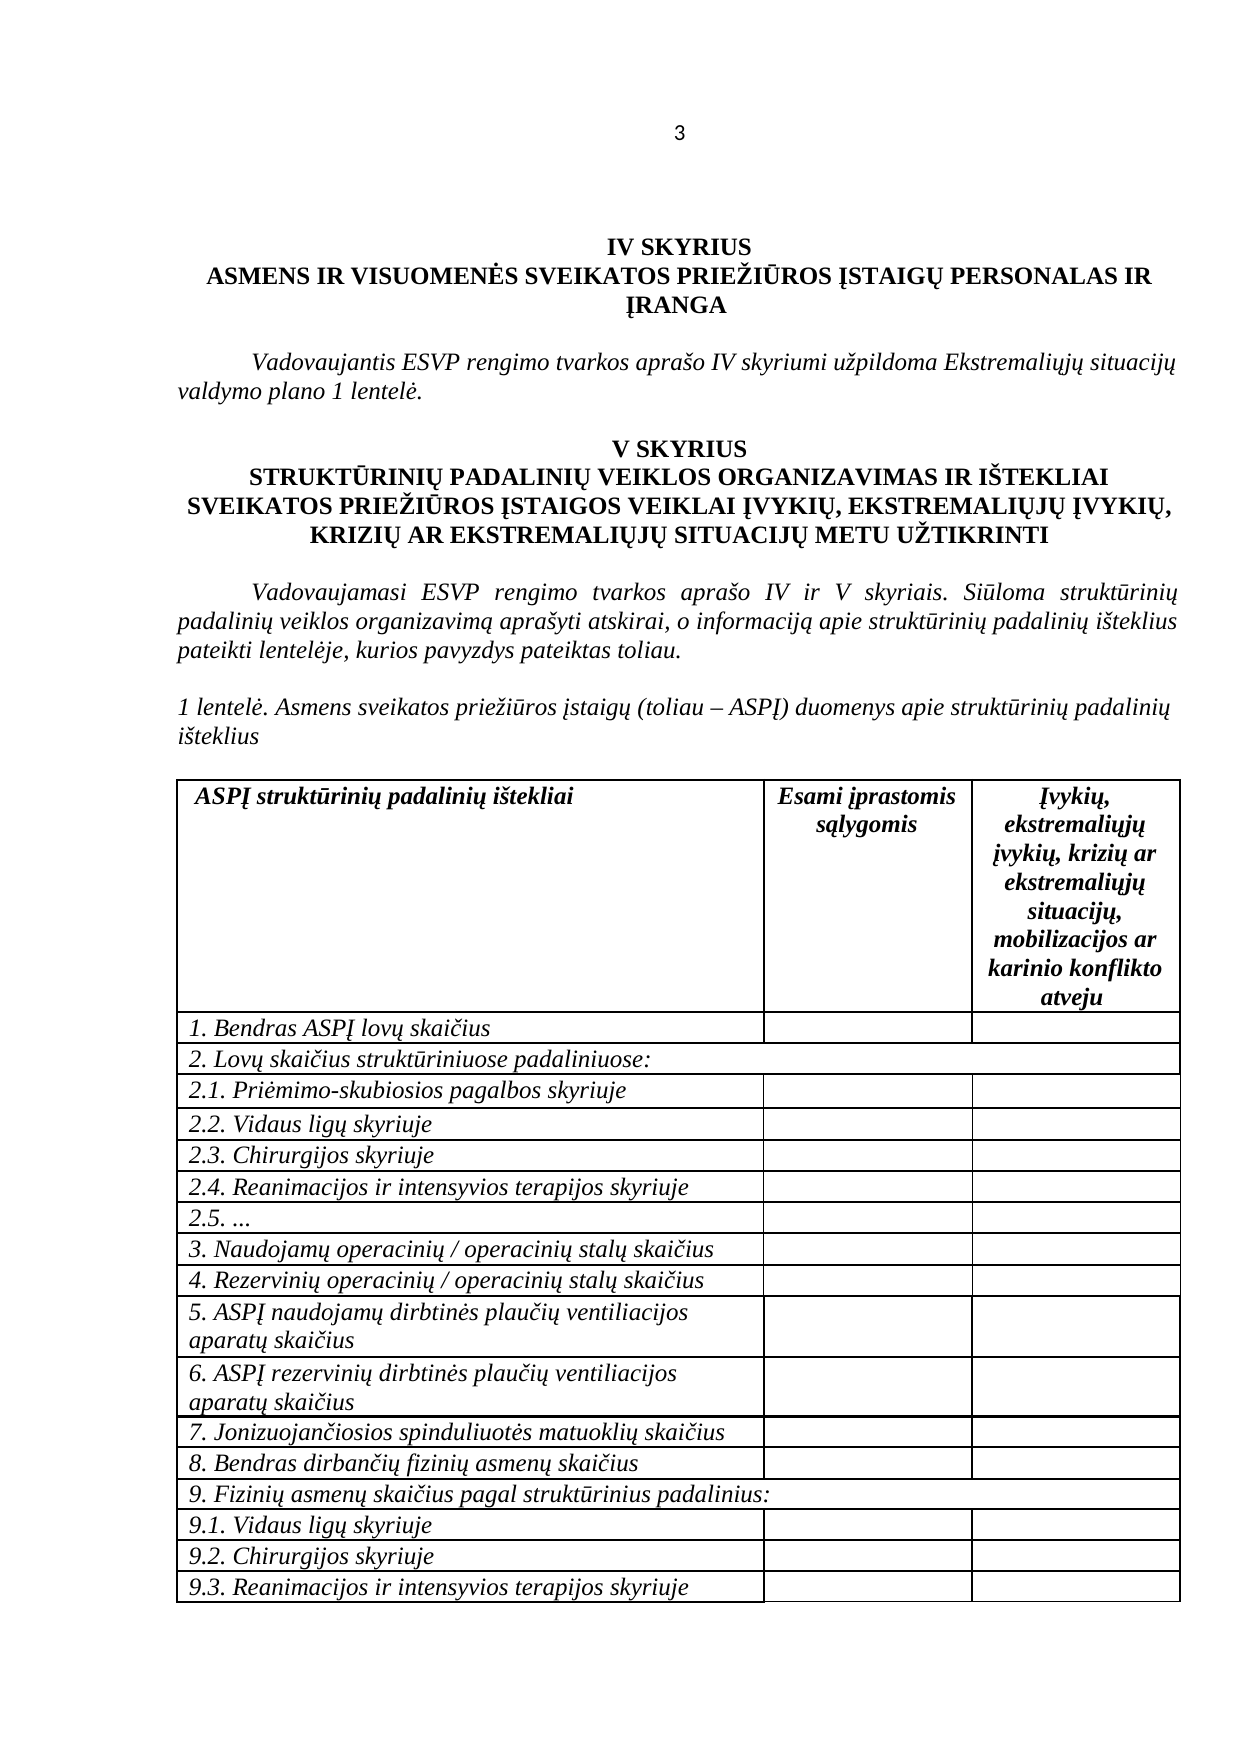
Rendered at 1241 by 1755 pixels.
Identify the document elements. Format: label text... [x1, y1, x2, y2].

table_cell [973, 1358, 1179, 1415]
table_cell [973, 1448, 1179, 1477]
table_cell [973, 1172, 1180, 1201]
table_cell 2. Lovų skaičius struktūriniuose padaliniuose: [178, 1044, 1179, 1073]
text Vadovaujamasi ESVP rengimo tvarkos aprašo IV ir V skyriais. Siūloma struktūrinių padalinių veiklos organizavimą aprašyti atskirai, o informaciją apie struktūrinių padalinių išteklius pateikti lentelėje, kurios pavyzdys pateiktas toliau. [177, 577, 1181, 664]
table_cell [765, 1297, 971, 1356]
table_cell [973, 1266, 1180, 1295]
table_cell [973, 1510, 1179, 1539]
table_cell [973, 1297, 1179, 1356]
table_header ASPĮ struktūrinių padalinių ištekliai [178, 781, 763, 1011]
table_cell [764, 1203, 972, 1232]
table_cell 3. Naudojamų operacinių / operacinių stalų skaičius [178, 1234, 763, 1263]
table_cell 9. Fizinių asmenų skaičius pagal struktūrinius padalinius: [178, 1480, 1179, 1508]
table_cell 9.3. Reanimacijos ir intensyvios terapijos skyriuje [178, 1572, 763, 1601]
table_cell [764, 1109, 972, 1138]
table_cell 2.2. Vidaus ligų skyriuje [178, 1109, 763, 1138]
text Asmens ir visuomenės sveikatos priežiūros įstaigų PERSONALAS IR ĮRANGA [177, 261, 1181, 319]
table_cell 6. ASPĮ rezervinių dirbtinės plaučių ventiliacijos aparatų skaičius [178, 1358, 763, 1415]
table_cell [973, 1013, 1179, 1042]
table_cell [765, 1358, 971, 1415]
table_cell [765, 1448, 971, 1477]
table_cell [764, 1266, 972, 1295]
table_cell 2.3. Chirurgijos skyriuje [178, 1141, 763, 1170]
text 1 lentelė. Asmens sveikatos priežiūros įstaigų (toliau – ASPĮ) duomenys apie struktūrinių padalinių išteklius [177, 692, 1181, 750]
table_cell 5. ASPĮ naudojamų dirbtinės plaučių ventiliacijos aparatų skaičius [178, 1297, 763, 1356]
table_cell [765, 1013, 971, 1042]
table_cell [765, 1510, 971, 1539]
table_cell [973, 1572, 1179, 1601]
table_cell [973, 1541, 1179, 1570]
table_header Įvykių, ekstremaliųjų įvykių, krizių ar ekstremaliųjų situacijų, mobilizacijos ar karinio konflikto atveju [973, 781, 1179, 1011]
table_cell 2.1. Priėmimo-skubiosios pagalbos skyriuje [178, 1075, 763, 1107]
table_cell [764, 1172, 972, 1201]
table_cell [973, 1141, 1180, 1170]
table_cell 9.2. Chirurgijos skyriuje [178, 1541, 763, 1570]
table_cell [765, 1541, 971, 1570]
table_cell 1. Bendras ASPĮ lovų skaičius [178, 1013, 763, 1042]
table_cell [765, 1418, 971, 1446]
table_cell 7. Jonizuojančiosios spinduliuotės matuoklių skaičius [178, 1418, 763, 1446]
table_cell 4. Rezervinių operacinių / operacinių stalų skaičius [178, 1266, 763, 1295]
table_cell 9.1. Vidaus ligų skyriuje [178, 1510, 763, 1539]
text V SKYRIUS [177, 434, 1181, 462]
table_cell [764, 1234, 972, 1263]
table_cell [973, 1418, 1179, 1446]
table_cell [973, 1109, 1180, 1138]
table_header Esami įprastomis sąlygomis [765, 781, 971, 1011]
table_cell 8. Bendras dirbančių fizinių asmenų skaičius [178, 1448, 763, 1477]
text STRUKTŪRINIŲ PADALINIŲ VEIKLOS ORGANIZAVIMAS ir IŠTEKLIAI SVEIKATOS PRIEŽIŪROS ĮSTAIGOS VEIKLAI ĮVYKIŲ, EKSTREMALIŲJŲ ĮVYKIŲ, KRIZIŲ AR EKSTREMALIŲJŲ SITUACIJŲ METU UŽTIKRINTI [177, 462, 1181, 549]
table_cell [764, 1141, 972, 1170]
text Vadovaujantis ESVP rengimo tvarkos aprašo IV skyriumi užpildoma Ekstremaliųjų situacijų valdymo plano 1 lentelė. [177, 347, 1181, 405]
table_cell 2.4. Reanimacijos ir intensyvios terapijos skyriuje [178, 1172, 763, 1201]
table_cell [764, 1075, 972, 1107]
table_cell [973, 1234, 1180, 1263]
table_cell [973, 1075, 1180, 1107]
table_cell [973, 1203, 1180, 1232]
table_cell 2.5. ... [178, 1203, 763, 1232]
text IV SKYRIUS [177, 232, 1181, 261]
table_cell [765, 1572, 971, 1601]
